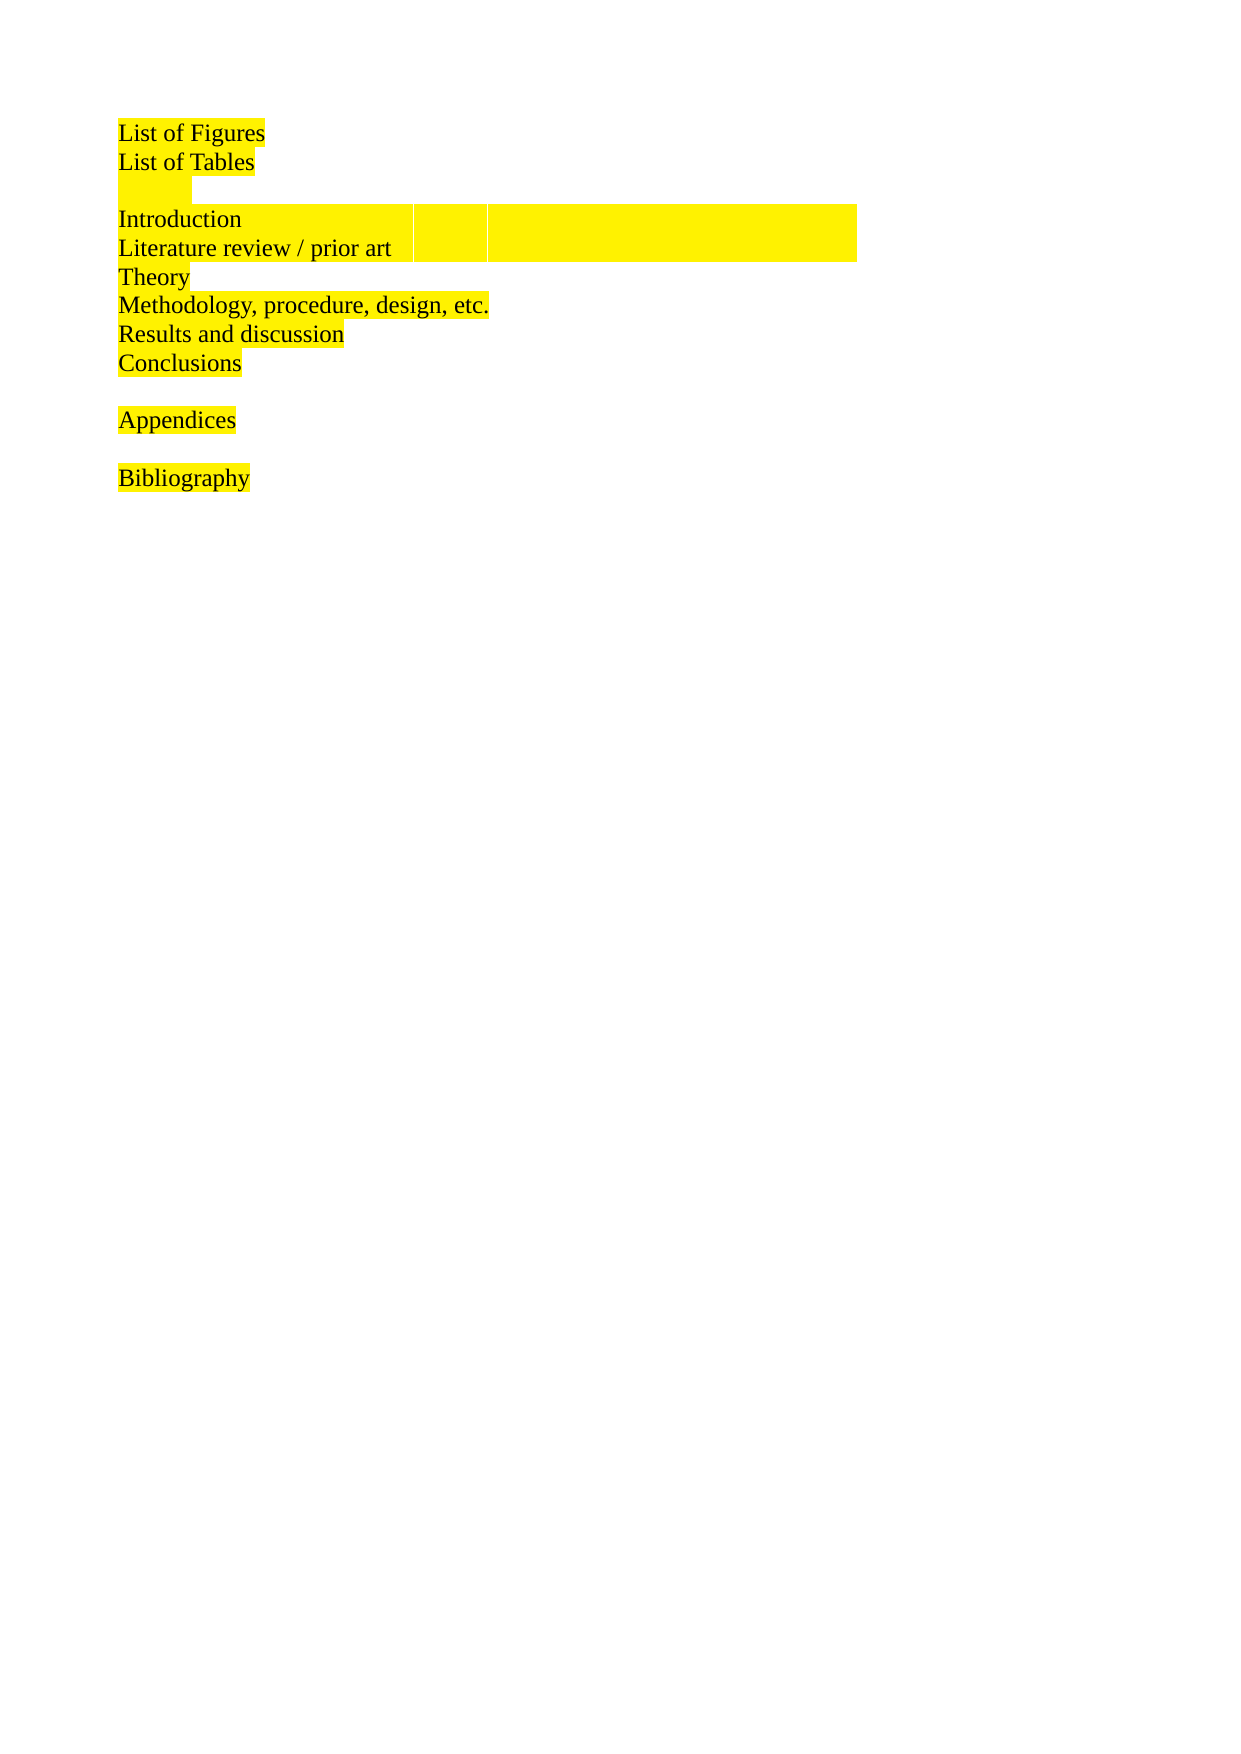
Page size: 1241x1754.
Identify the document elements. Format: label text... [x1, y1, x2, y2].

text Introduction [118, 204, 1122, 233]
text Methodology, procedure, design, etc. [118, 291, 1122, 319]
text Literature review / prior art [118, 233, 1122, 262]
text Appendices [118, 406, 1122, 434]
text List of Tables [118, 147, 1122, 176]
text List of Figures [118, 118, 1122, 147]
text Results and discussion [118, 319, 1122, 348]
text Conclusions [118, 348, 1122, 377]
text Bibliography [118, 463, 1122, 492]
text Theory [118, 262, 1122, 291]
